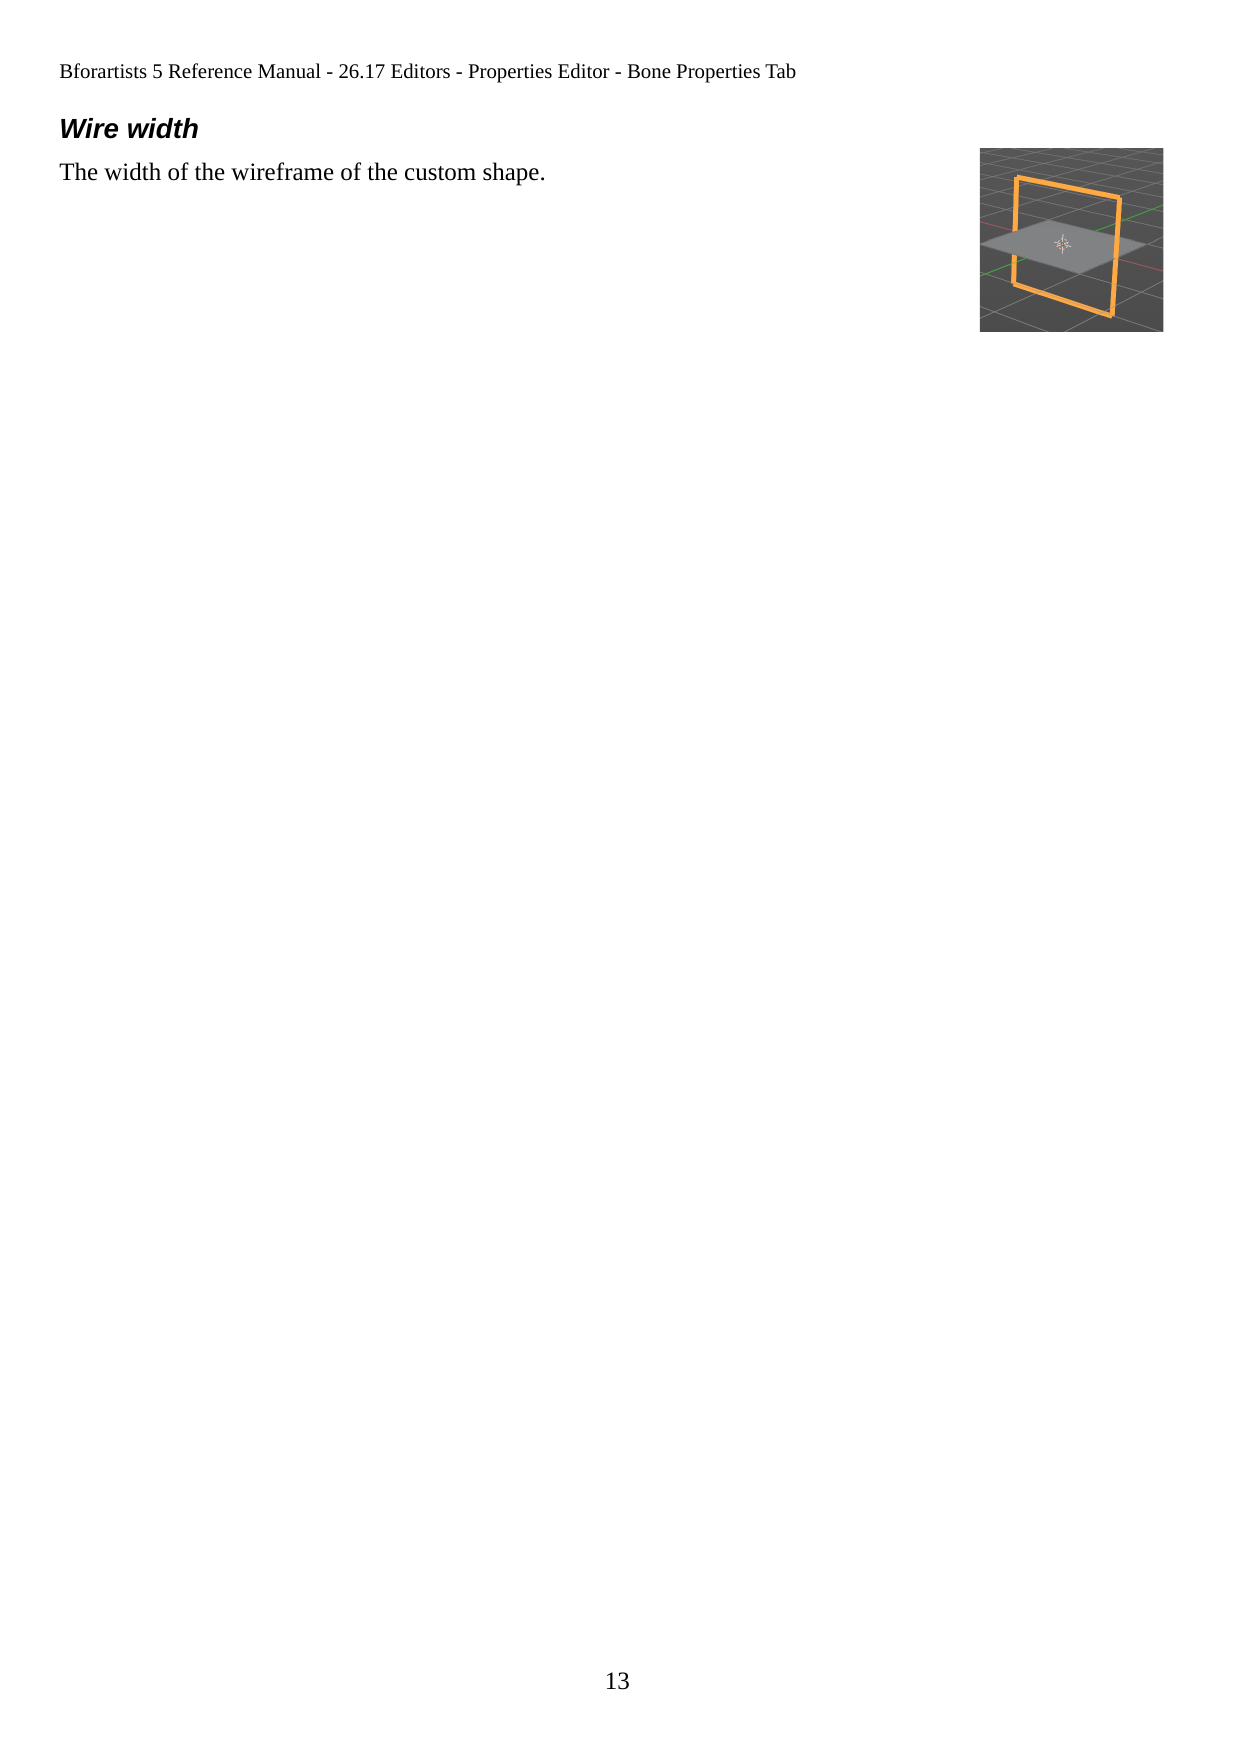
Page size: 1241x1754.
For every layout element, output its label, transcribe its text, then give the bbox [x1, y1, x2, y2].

picture [979, 148, 1164, 332]
subtitle Wire width [59, 113, 1181, 144]
text The width of the wireframe of the custom shape. [59, 157, 979, 186]
